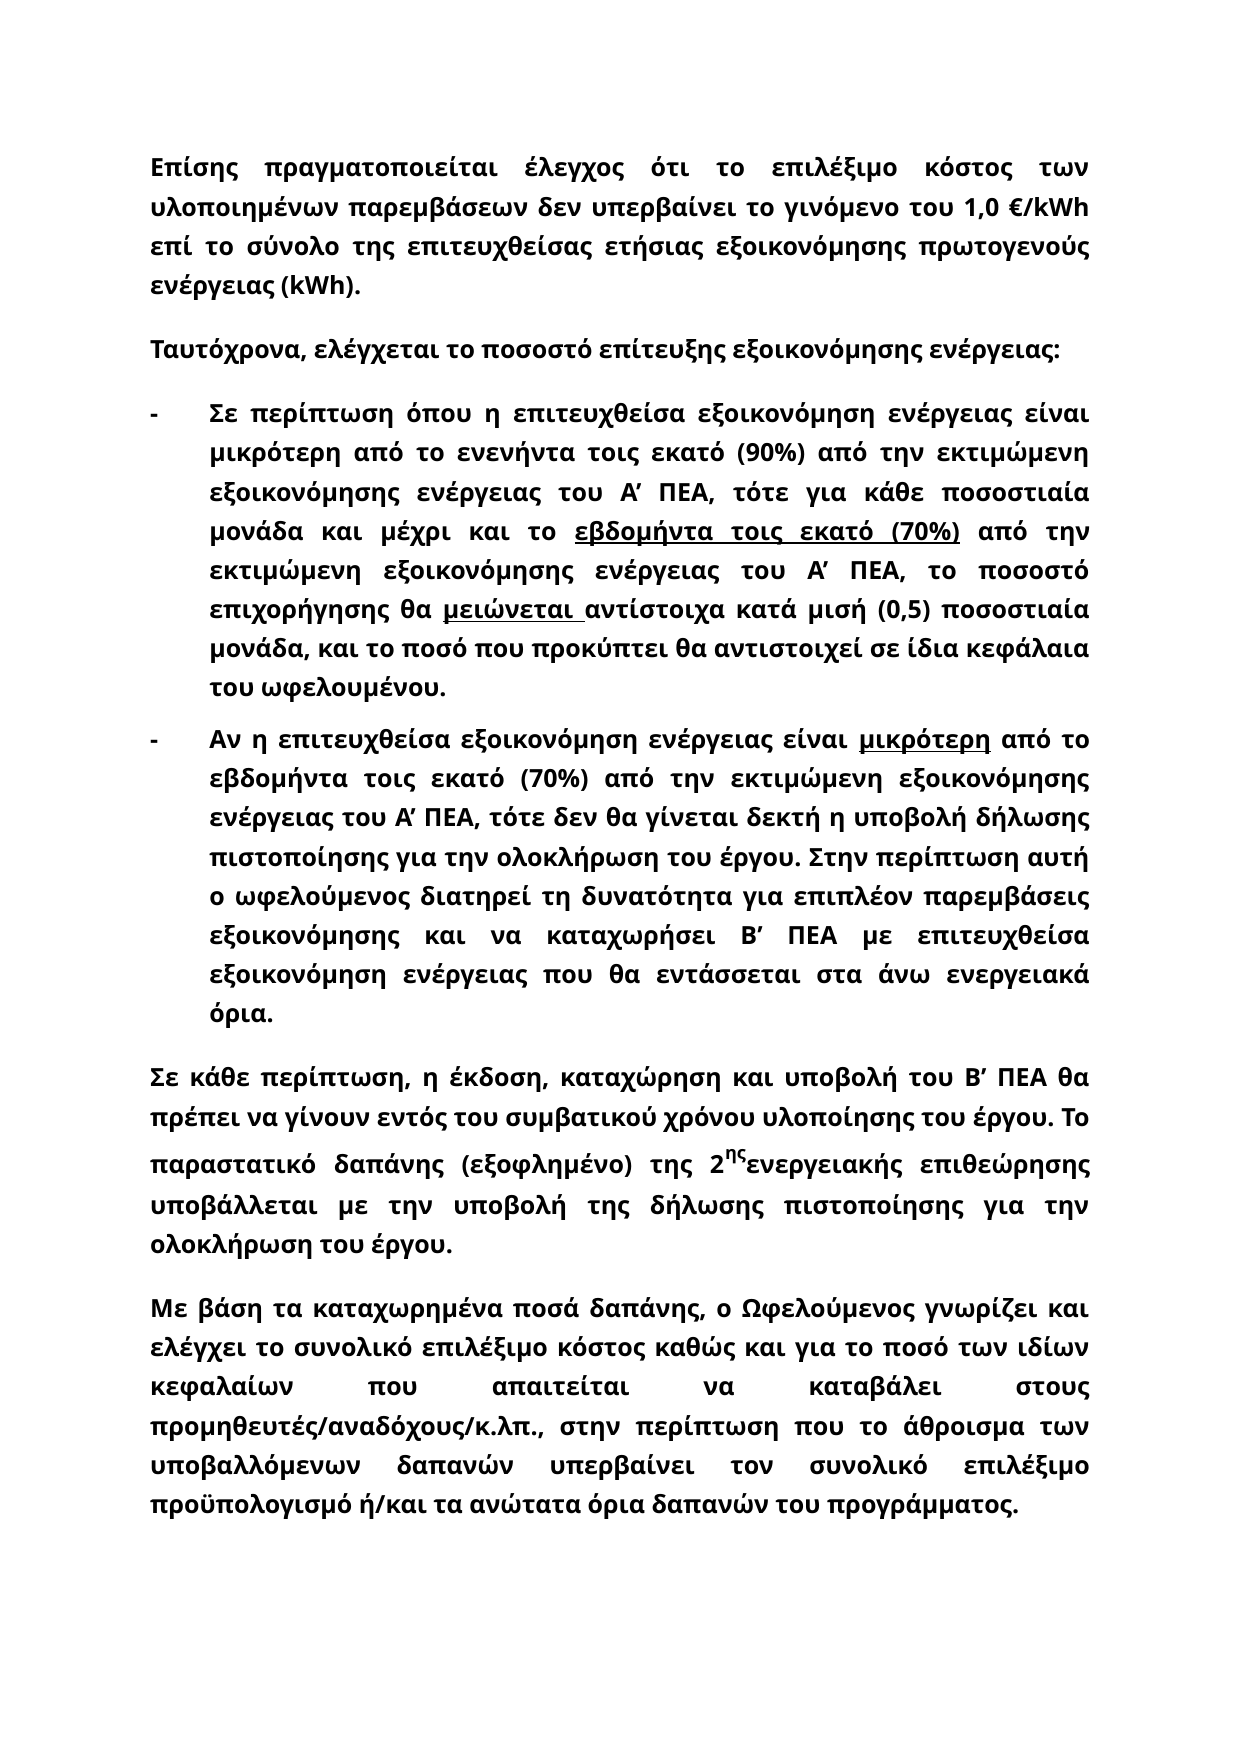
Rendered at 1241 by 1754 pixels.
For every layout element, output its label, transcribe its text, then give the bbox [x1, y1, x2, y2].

list - Αν η επιτευχθείσα εξοικονόμηση ενέργειας είναι μικρότερη από το εβδομήντα τοις εκατό (70%) από την εκτιμώμενη εξοικονόμησης ενέργειας του Α’ ΠΕΑ, τότε δεν θα γίνεται δεκτή η υποβολή δήλωσης πιστοποίησης για την ολοκλήρωση του έργου. Στην περίπτωση αυτή ο ωφελούμενος διατηρεί τη δυνατότητα για επιπλέον παρεμβάσεις εξοικονόμησης και να καταχωρήσει Β’ ΠΕΑ με επιτευχθείσα εξοικονόμηση ενέργειας που θα εντάσσεται στα άνω ενεργειακά όρια. [150, 722, 1090, 1030]
text Ταυτόχρονα, ελέγχεται το ποσοστό επίτευξης εξοικονόμησης ενέργειας: [150, 332, 1090, 366]
text Με βάση τα καταχωρημένα ποσά δαπάνης, ο Ωφελούμενος γνωρίζει και ελέγχει το συνολικό επιλέξιμο κόστος καθώς και για το ποσό των ιδίων κεφαλαίων που απαιτείται να καταβάλει στους προμηθευτές/αναδόχους/κ.λπ., στην περίπτωση που το άθροισμα των υποβαλλόμενων δαπανών υπερβαίνει τον συνολικό επιλέξιμο προϋπολογισμό ή/και τα ανώτατα όρια δαπανών του προγράμματος. [150, 1291, 1090, 1521]
text Επίσης πραγματοποιείται έλεγχος ότι το επιλέξιμο κόστος των υλοποιημένων παρεμβάσεων δεν υπερβαίνει το γινόμενο του 1,0 €/kWh επί το σύνολο της επιτευχθείσας ετήσιας εξοικονόμησης πρωτογενούς ενέργειας (kWh). [150, 150, 1090, 302]
text Σε κάθε περίπτωση, η έκδοση, καταχώρηση και υποβολή του Β’ ΠΕΑ θα πρέπει να γίνουν εντός του συμβατικού χρόνου υλοποίησης του έργου. Το παραστατικό δαπάνης (εξοφλημένο) της 2ηςενεργειακής επιθεώρησης υποβάλλεται με την υποβολή της δήλωσης πιστοποίησης για την ολοκλήρωση του έργου. [150, 1060, 1090, 1261]
list - Σε περίπτωση όπου η επιτευχθείσα εξοικονόμηση ενέργειας είναι μικρότερη από το ενενήντα τοις εκατό (90%) από την εκτιμώμενη εξοικονόμησης ενέργειας του Α’ ΠΕΑ, τότε για κάθε ποσοστιαία μονάδα και μέχρι και το εβδομήντα τοις εκατό (70%) από την εκτιμώμενη εξοικονόμησης ενέργειας του Α’ ΠΕΑ, το ποσοστό επιχορήγησης θα μειώνεται αντίστοιχα κατά μισή (0,5) ποσοστιαία μονάδα, και το ποσό που προκύπτει θα αντιστοιχεί σε ίδια κεφάλαια του ωφελουμένου. [150, 396, 1090, 704]
